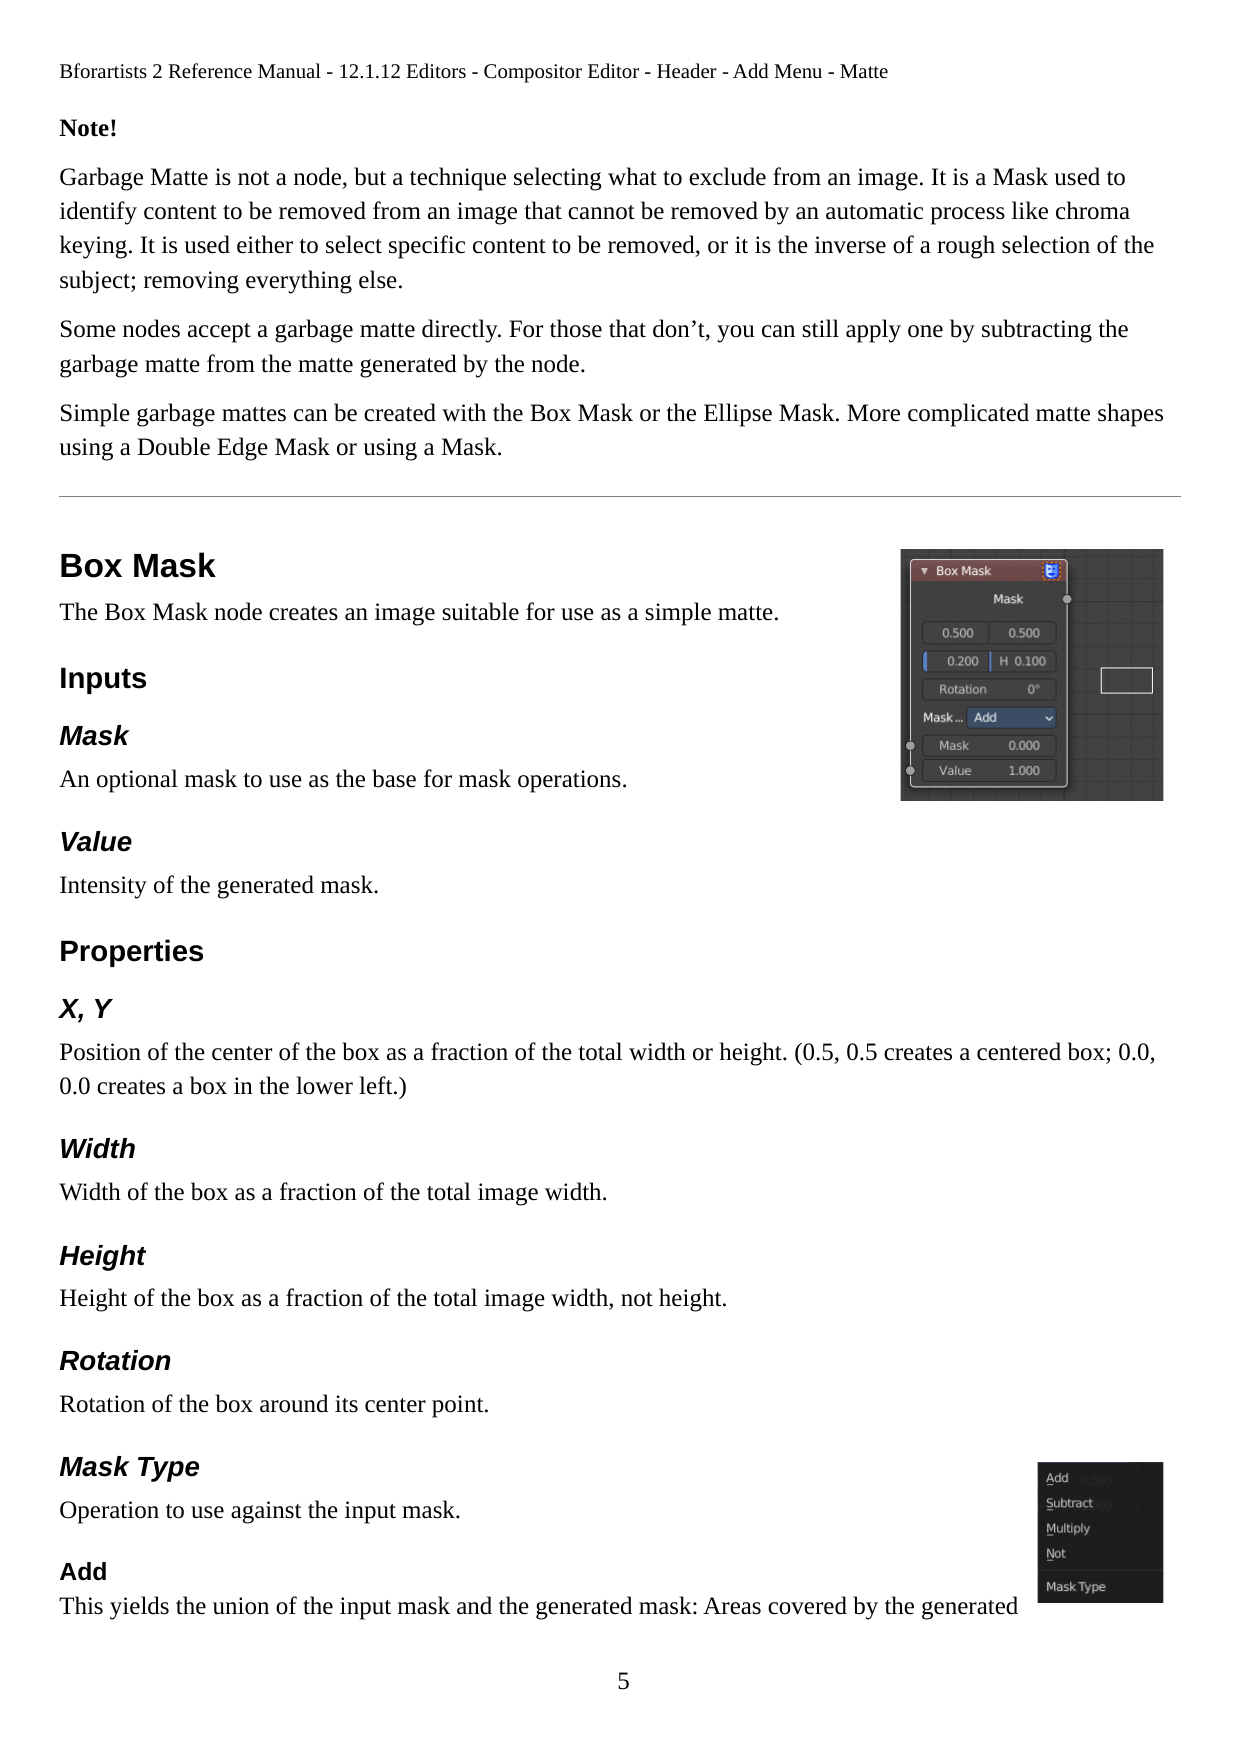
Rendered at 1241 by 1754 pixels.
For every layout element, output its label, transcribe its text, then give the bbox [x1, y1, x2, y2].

text Garbage Matte is not a node, but a technique selecting what to exclude from an image. It is a Mask used to identify content to be removed from an image that cannot be removed by an automatic process like chroma keying. It is used either to select specific content to be removed, or it is the inverse of a rough selection of the subject; removing everything else. [59, 162, 1181, 294]
text Some nodes accept a garbage matte directly. For those that don’t, you can still apply one by subtracting the garbage matte from the matte generated by the node. [59, 314, 1181, 377]
text Width of the box as a fraction of the total image width. [59, 1177, 1181, 1206]
subtitle Width [59, 1133, 1181, 1165]
subtitle Add [59, 1557, 1037, 1585]
subtitle Value [59, 826, 1181, 858]
text Rotation of the box around its center point. [59, 1389, 1181, 1418]
text This yields the union of the input mask and the generated mask: Areas covered by the generated [59, 1591, 1181, 1620]
subtitle Mask [59, 720, 900, 752]
subtitle Mask Type [59, 1451, 1181, 1483]
subtitle Rotation [59, 1345, 1181, 1377]
text Height of the box as a fraction of the total image width, not height. [59, 1283, 1181, 1312]
text Position of the center of the box as a fraction of the total width or height. (0.5, 0.5 creates a centered box; 0.0, 0.0 creates a box in the lower left.) [59, 1037, 1181, 1100]
text An optional mask to use as the base for mask operations. [59, 764, 900, 793]
subtitle [1164, 661, 1181, 695]
text Note! [59, 113, 1181, 141]
subtitle [1164, 1557, 1181, 1585]
subtitle Inputs [59, 661, 900, 695]
text The Box Mask node creates an image suitable for use as a simple matte. [59, 597, 900, 626]
subtitle Properties [59, 934, 1181, 967]
subtitle Box Mask [59, 546, 1181, 585]
subtitle Height [59, 1239, 1181, 1271]
text Intensity of the generated mask. [59, 870, 1181, 899]
subtitle [1164, 720, 1181, 752]
subtitle X, Y [59, 992, 1181, 1024]
picture [1037, 1462, 1164, 1603]
text Operation to use against the input mask. [59, 1495, 1037, 1524]
text Simple garbage mattes can be created with the Box Mask or the Ellipse Mask. More complicated matte shapes using a Double Edge Mask or using a Mask. [59, 398, 1181, 461]
picture [900, 549, 1164, 801]
